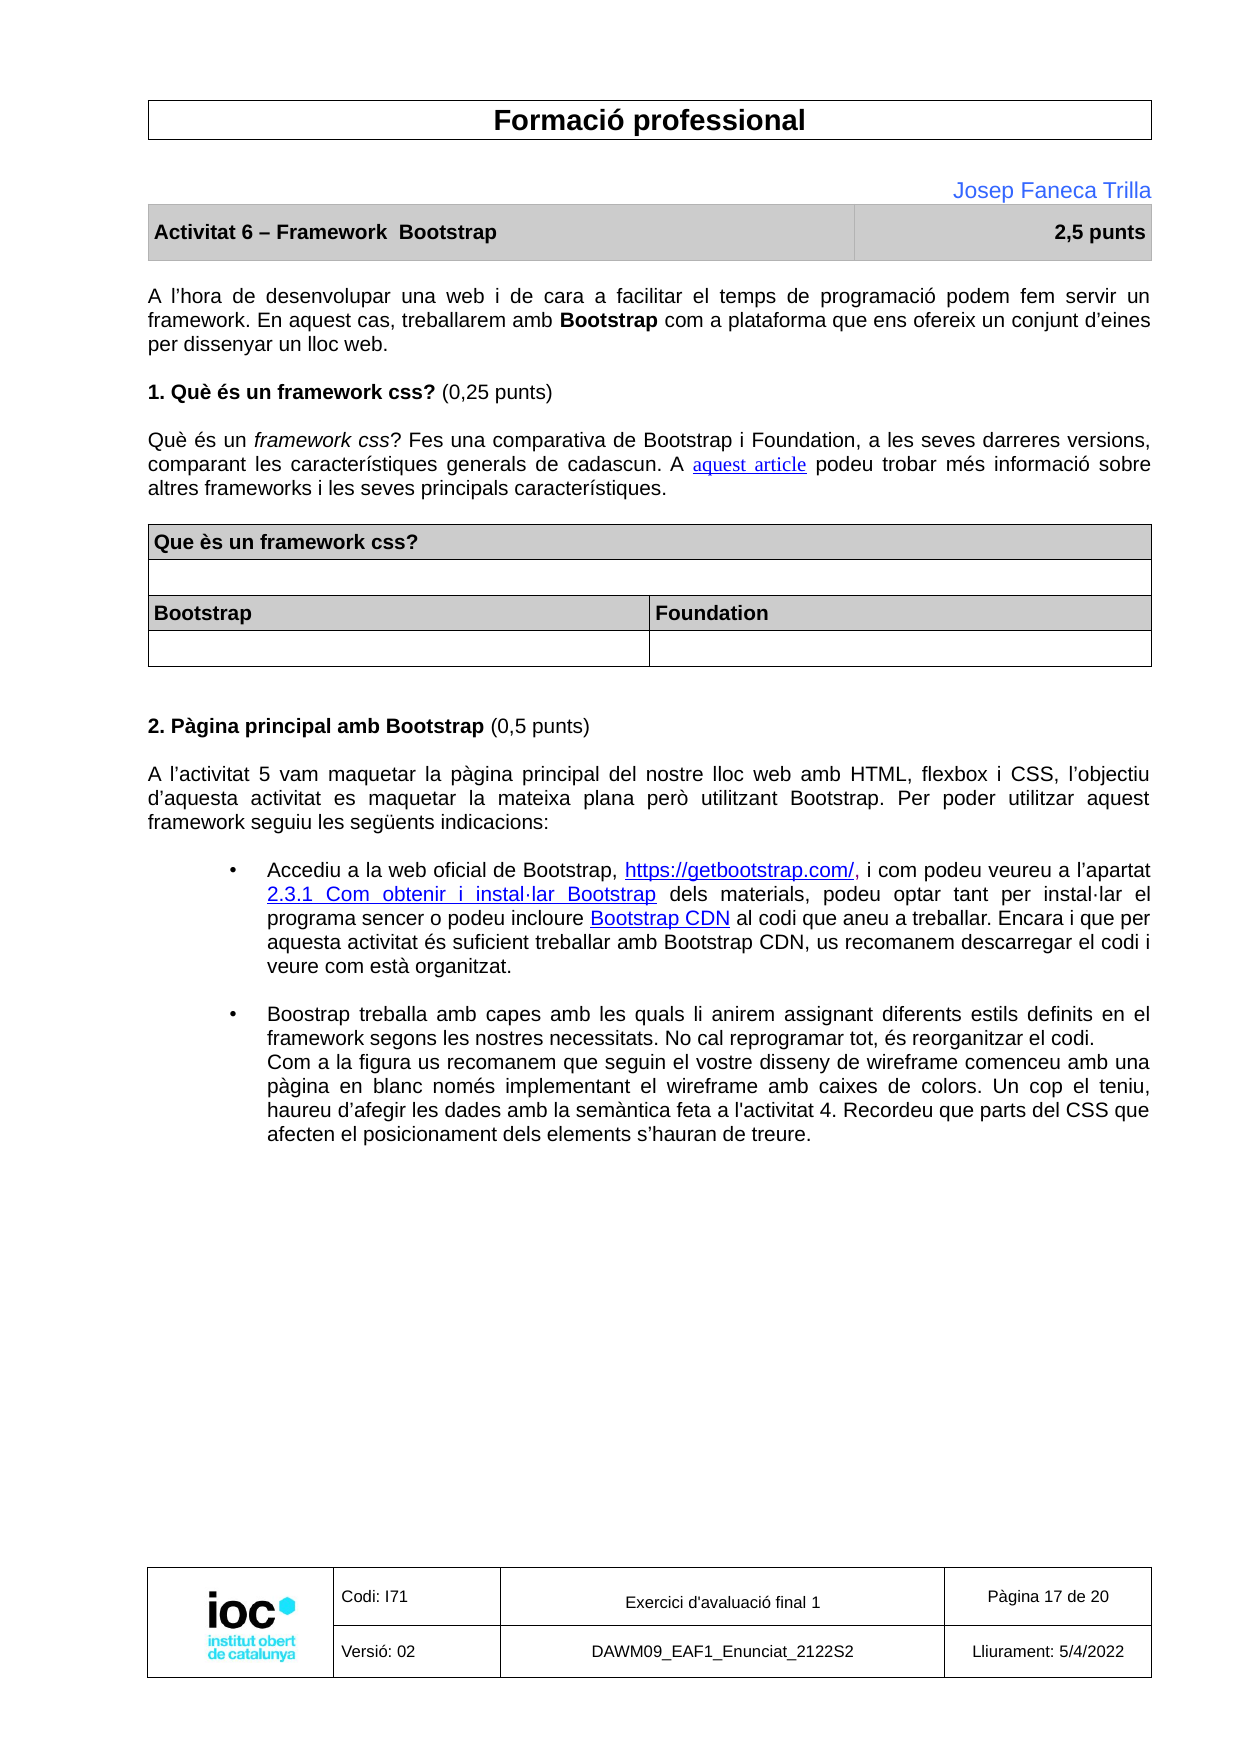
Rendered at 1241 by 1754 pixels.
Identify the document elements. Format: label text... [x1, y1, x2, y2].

list A l’activitat 5 vam maquetar la pàgina principal del nostre lloc web amb HTML, flexbox i CSS, l’objectiu d’aquesta activitat es maquetar la mateixa plana però utilitzant Bootstrap. Per poder utilitzar aquest framework seguiu les següents indicacions: [112, 762, 1151, 834]
table_cell [650, 631, 1151, 666]
table_header 2,5 punts [855, 205, 1151, 260]
table_header Activitat 6 – Framework Bootstrap [149, 205, 854, 260]
text A l’hora de desenvolupar una web i de cara a facilitar el temps de programació podem fem servir un framework. En aquest cas, treballarem amb Bootstrap com a plataforma que ens ofereix un conjunt d’eines per dissenyar un lloc web. [148, 284, 1151, 356]
list Boostrap treballa amb capes amb les quals li anirem assignant diferents estils definits en el framework segons les nostres necessitats. No cal reprogramar tot, és reorganitzar el codi. [229, 1001, 1151, 1049]
list Com a la figura us recomanem que seguin el vostre disseny de wireframe comenceu amb una pàgina en blanc només implementant el wireframe amb caixes de colors. Un cop el teniu, haureu d’afegir les dades amb la semàntica feta a l'activitat 4. Recordeu que parts del CSS que afecten el posicionament dels elements s’hauran de treure. [229, 1049, 1151, 1145]
text 2. Pàgina principal amb Bootstrap (0,5 punts) [148, 714, 1151, 738]
table_header Que ès un framework css? [149, 525, 1151, 559]
list Què és un framework css? Fes una comparativa de Bootstrap i Foundation, a les seves darreres versions, comparant les característiques generals de cadascun. A aquest article podeu trobar més informació sobre altres frameworks i les seves principals característiques. [148, 428, 1151, 500]
table_cell [149, 560, 1151, 595]
table_cell Bootstrap [149, 596, 649, 630]
list Accediu a la web oficial de Bootstrap, https://getbootstrap.com/, i com podeu veureu a l’apartat 2.3.1 Com obtenir i instal·lar Bootstrap dels materials, podeu optar tant per instal·lar el programa sencer o podeu incloure Bootstrap CDN al codi que aneu a treballar. Encara i que per aquesta activitat és suficient treballar amb Bootstrap CDN, us recomanem descarregar el codi i veure com està organitzat. [229, 858, 1151, 977]
table_cell [149, 631, 649, 666]
list 1. Què és un framework css? (0,25 punts) [148, 380, 1151, 404]
table_cell Foundation [650, 596, 1151, 630]
picture [195, 1577, 309, 1673]
